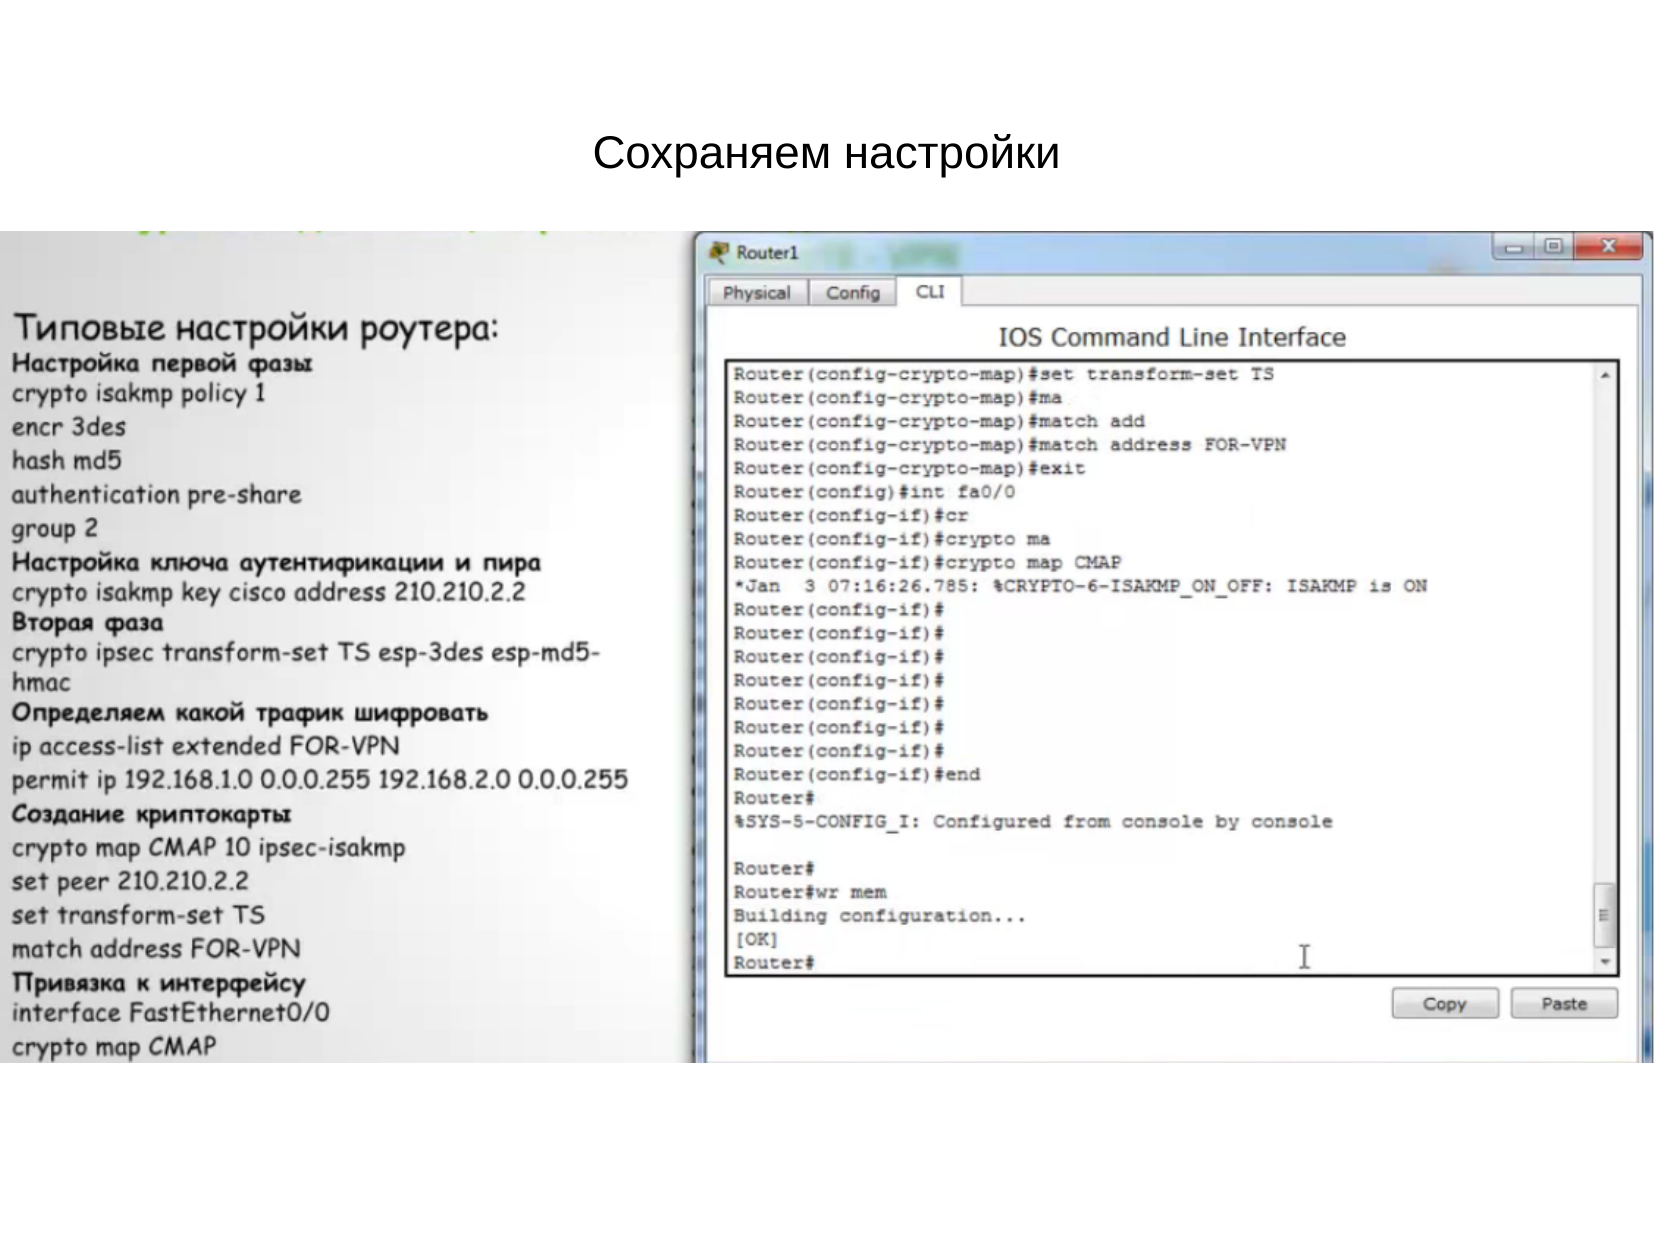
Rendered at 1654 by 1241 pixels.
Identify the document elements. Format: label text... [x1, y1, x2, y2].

title Сохраняем настройки [82, 49, 1571, 231]
picture [0, 231, 1654, 1063]
